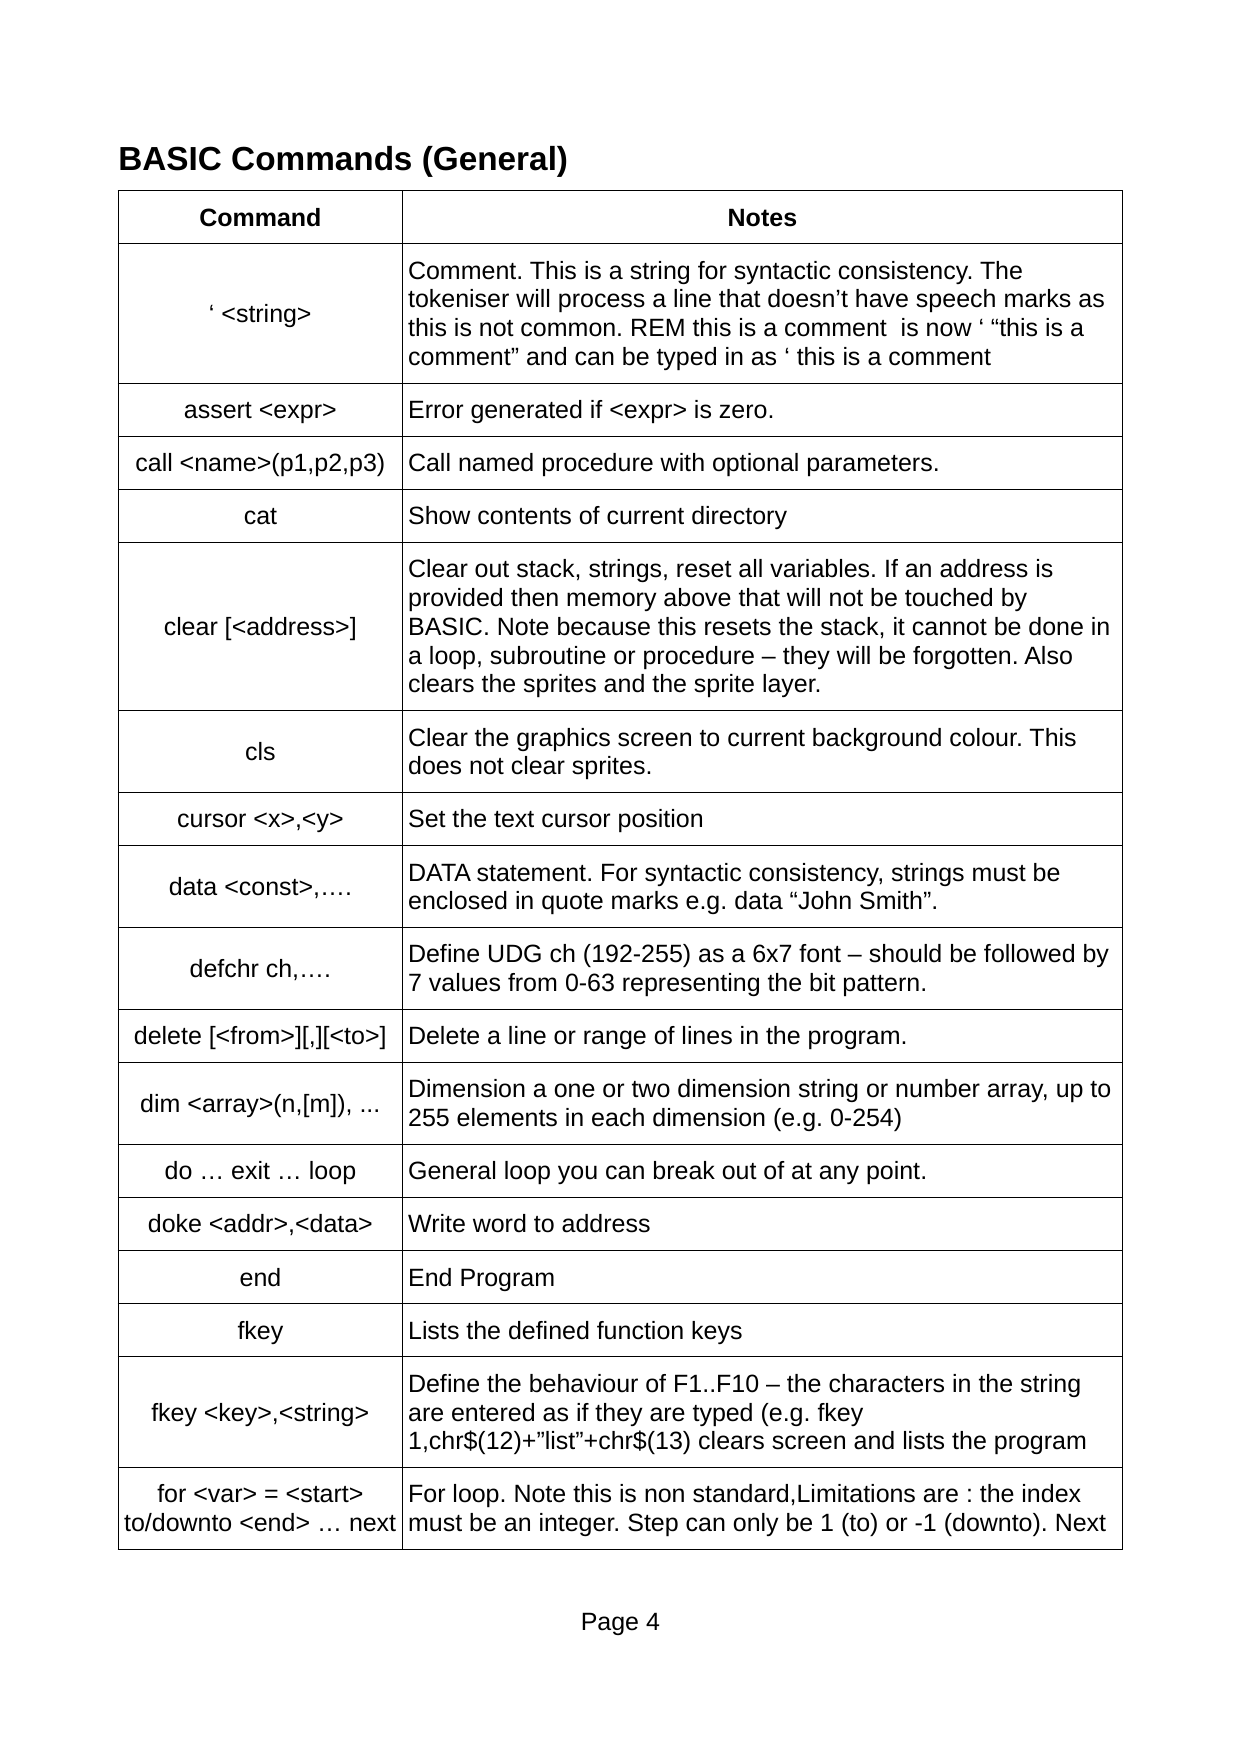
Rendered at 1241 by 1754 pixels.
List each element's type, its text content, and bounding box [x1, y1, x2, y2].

table_cell Define the behaviour of F1..F10 – the characters in the string are entered as if they are typed (e.g. fkey 1,chr$(12)+”list”+chr$(13) clears screen and lists the program [403, 1357, 1122, 1467]
table_cell Dim <array>(n,[m]), ... [119, 1063, 402, 1144]
table_cell Do … exit … loop [119, 1145, 402, 1197]
table_cell DATA statement. For syntactic consistency, strings must be enclosed in quote marks e.g. data “John Smith”. [403, 846, 1122, 927]
table_cell Fkey <key>,<string> [119, 1357, 402, 1467]
table_cell Cursor <x>,<y> [119, 793, 402, 845]
table_cell For <var> = <start> to/downto <end> … next [119, 1468, 402, 1549]
table_cell Delete a line or range of lines in the program. [403, 1010, 1122, 1062]
table_cell Assert <expr> [119, 384, 402, 436]
table_cell Cat [119, 490, 402, 542]
table_cell Cls [119, 711, 402, 792]
table_cell Call named procedure with optional parameters. [403, 437, 1122, 489]
table_cell Lists the defined function keys [403, 1304, 1122, 1356]
table_cell Clear the graphics screen to current background colour. This does not clear sprites. [403, 711, 1122, 792]
table_header Notes [403, 191, 1122, 243]
table_cell Fkey [119, 1304, 402, 1356]
table_cell Clear [<address>] [119, 543, 402, 710]
table_cell General loop you can break out of at any point. [403, 1145, 1122, 1197]
table_cell End [119, 1251, 402, 1303]
table_cell Defchr ch,…. [119, 928, 402, 1009]
table_cell Write word to address [403, 1198, 1122, 1250]
table_header Command [119, 191, 402, 243]
table_cell Set the text cursor position [403, 793, 1122, 845]
table_cell End Program [403, 1251, 1122, 1303]
table_cell Data <const>,…. [119, 846, 402, 927]
table_cell Doke <addr>,<data> [119, 1198, 402, 1250]
table_cell Call <name>(p1,p2,p3) [119, 437, 402, 489]
table_cell Comment. This is a string for syntactic consistency. The tokeniser will process a line that doesn’t have speech marks as this is not common. REM this is a comment is now ‘ “this is a comment” and can be typed in as ‘ this is a comment [403, 244, 1122, 382]
table_cell ‘ <string> [119, 244, 402, 382]
table_cell For loop. Note this is non standard,Limitations are : the index must be an integer. Step can only be 1 (to) or -1 (downto). Next [403, 1468, 1122, 1549]
table_cell Error generated if <expr> is zero. [403, 384, 1122, 436]
table_cell Dimension a one or two dimension string or number array, up to 255 elements in each dimension (e.g. 0-254) [403, 1063, 1122, 1144]
subtitle BASIC Commands (General) [118, 139, 1122, 177]
table_cell Show contents of current directory [403, 490, 1122, 542]
table_cell Delete [<from>][,][<to>] [119, 1010, 402, 1062]
table_cell Define UDG ch (192-255) as a 6x7 font – should be followed by 7 values from 0-63 representing the bit pattern. [403, 928, 1122, 1009]
table_cell Clear out stack, strings, reset all variables. If an address is provided then memory above that will not be touched by BASIC. Note because this resets the stack, it cannot be done in a loop, subroutine or procedure – they will be forgotten. Also clears the sprites and the sprite layer. [403, 543, 1122, 710]
